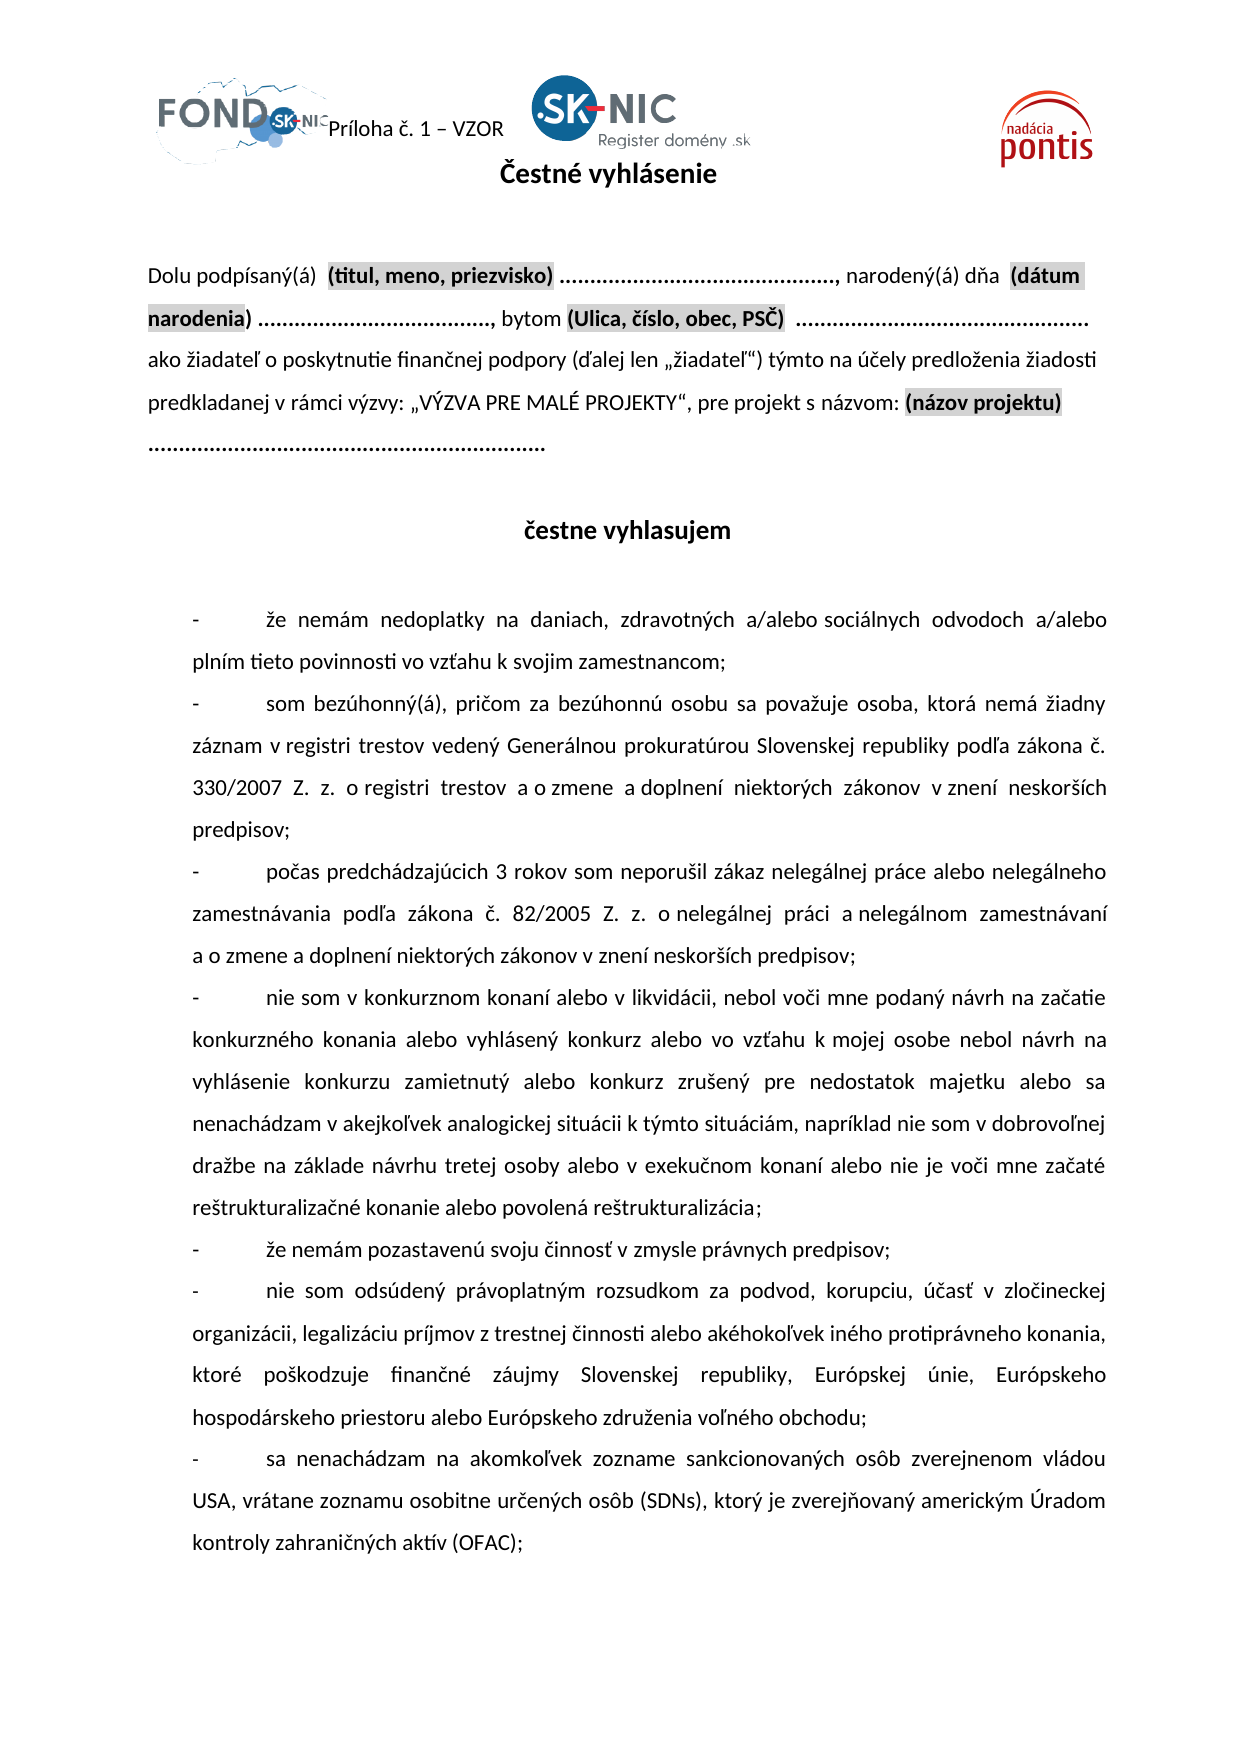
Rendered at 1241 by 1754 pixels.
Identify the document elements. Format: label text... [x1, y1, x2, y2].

text [1064, 114, 1107, 142]
text Príloha č. 1 – VZOR [282, 114, 1059, 142]
text [148, 114, 256, 142]
list nie som odsúdený právoplatným rozsudkom za podvod, korupciu, účasť v zločineckej organizácii, legalizáciu príjmov z trestnej činnosti alebo akéhokoľvek iného protiprávneho konania, ktoré poškodzuje finančné záujmy Slovenskej republiky, Európskej únie, Európskeho hospodárskeho priestoru alebo Európskeho združenia voľného obchodu; [192, 1277, 1107, 1431]
list počas predchádzajúcich 3 rokov som neporušil zákaz nelegálnej práce alebo nelegálneho zamestnávania podľa zákona č. 82/2005 Z. z. o nelegálnej práci a nelegálnom zamestnávaní a o zmene a doplnení niektorých zákonov v znení neskorších predpisov; [192, 857, 1107, 969]
text ako žiadateľ o poskytnutie finančnej podpory (ďalej len „žiadateľ“) týmto na účely predloženia žiadosti predkladanej v rámci výzvy: „VÝZVA PRE MALÉ PROJEKTY“, pre projekt s názvom: (názov projektu) ................................................................. [148, 346, 1107, 458]
text čestne vyhlasujem [148, 513, 1107, 547]
list nie som v konkurznom konaní alebo v likvidácii, nebol voči mne podaný návrh na začatie konkurzného konania alebo vyhlásený konkurz alebo vo vzťahu k mojej osobe nebol návrh na vyhlásenie konkurzu zamietnutý alebo konkurz zrušený pre nedostatok majetku alebo sa nenachádzam v akejkoľvek analogickej situácii k týmto situáciám, napríklad nie som v dobrovoľnej dražbe na základe návrhu tretej osoby alebo v exekučnom konaní alebo nie je voči mne začaté reštrukturalizačné konanie alebo povolená reštrukturalizácia; [192, 983, 1107, 1221]
list sa nenachádzam na akomkoľvek zozname sankcionovaných osôb zverejnenom vládou USA, vrátane zoznamu osobitne určených osôb (SDNs), ktorý je zverejňovaný americkým Úradom kontroly zahraničných aktív (OFAC); [192, 1444, 1107, 1557]
list som bezúhonný(á), pričom za bezúhonnú osobu sa považuje osoba, ktorá nemá žiadny záznam v registri trestov vedený Generálnou prokuratúrou Slovenskej republiky podľa zákona č. 330/2007 Z. z. o registri trestov a o zmene a doplnení niektorých zákonov v znení neskorších predpisov; [192, 689, 1107, 843]
list že nemám pozastavenú svoju činnosť v zmysle právnych predpisov; [192, 1235, 1107, 1263]
text Dolu podpísaný(á) (titul, meno, priezvisko) ............................................., narodený(á) dňa (dátum narodenia) ......................................, bytom (Ulica, číslo, obec, PSČ) ................................................ [148, 262, 1107, 332]
text Čestné vyhlásenie [148, 155, 1107, 190]
list že nemám nedoplatky na daniach, zdravotných a/alebo sociálnych odvodoch a/alebo plním tieto povinnosti vo vzťahu k svojim zamestnancom; [192, 605, 1107, 675]
